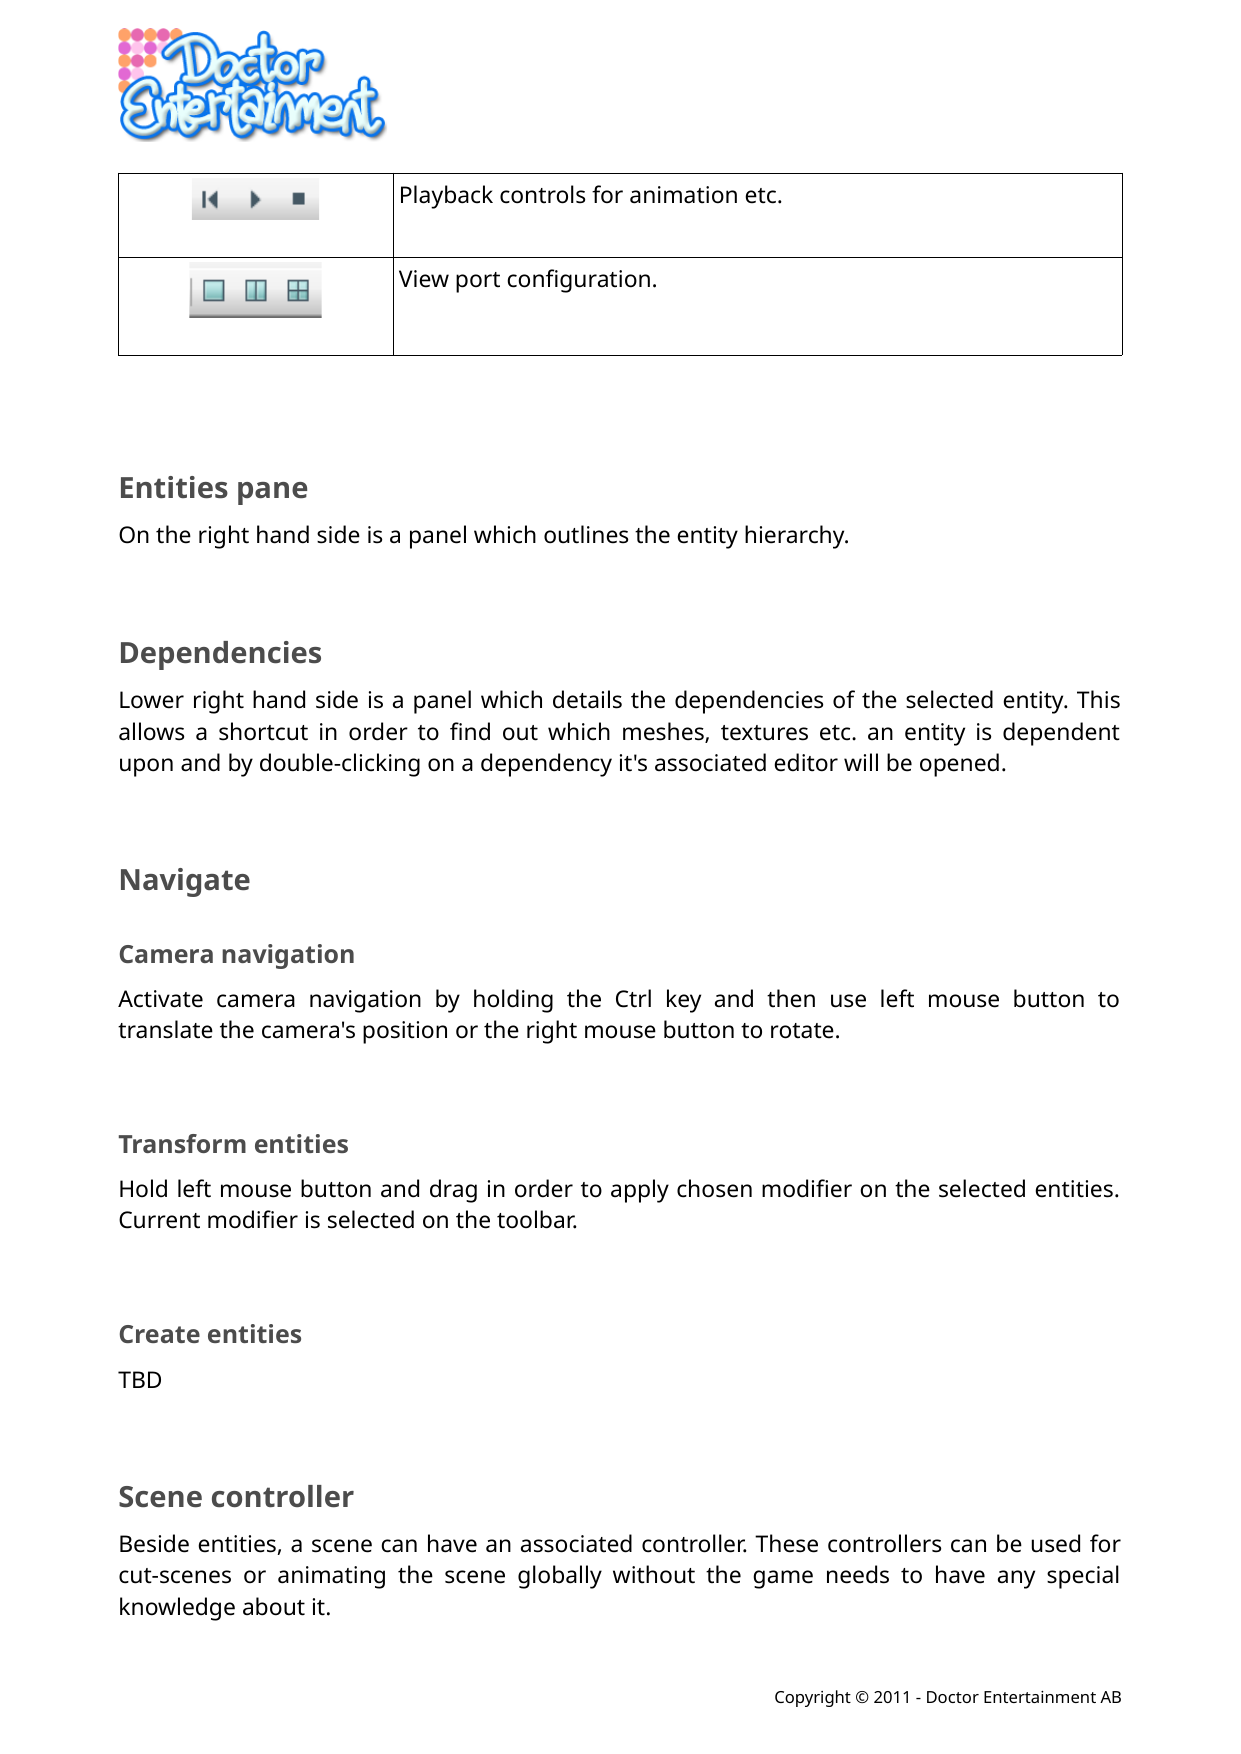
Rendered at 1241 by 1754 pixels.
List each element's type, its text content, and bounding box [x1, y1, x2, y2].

subtitle Transform entities [118, 1127, 1122, 1161]
text TBD [118, 1363, 1122, 1395]
text Hold left mouse button and drag in order to apply chosen modifier on the selected entities. Current modifier is selected on the toolbar. [118, 1173, 1122, 1236]
subtitle Entities pane [118, 467, 1122, 507]
subtitle Scene controller [118, 1476, 1122, 1516]
text Beside entities, a scene can have an associated controller. These controllers can be used for cut-scenes or animating the scene globally without the game needs to have any special knowledge about it. [118, 1528, 1122, 1622]
table_cell [119, 258, 393, 355]
text Activate camera navigation by holding the Ctrl key and then use left mouse button to translate the camera's position or the right mouse button to rotate. [118, 983, 1122, 1045]
table_cell Playback controls for animation etc. [394, 174, 1122, 257]
text On the right hand side is a panel which outlines the entity hierarchy. [118, 519, 1122, 551]
subtitle Create entities [118, 1317, 1122, 1351]
subtitle Camera navigation [118, 936, 1122, 970]
table_cell [119, 174, 393, 257]
table_cell View port configuration. [394, 258, 1122, 355]
subtitle Dependencies [118, 632, 1122, 672]
text Lower right hand side is a panel which details the dependencies of the selected entity. This allows a shortcut in order to find out which meshes, textures etc. an entity is dependent upon and by double-clicking on a dependency it's associated editor will be opened. [118, 684, 1122, 778]
subtitle Navigate [118, 859, 1122, 899]
